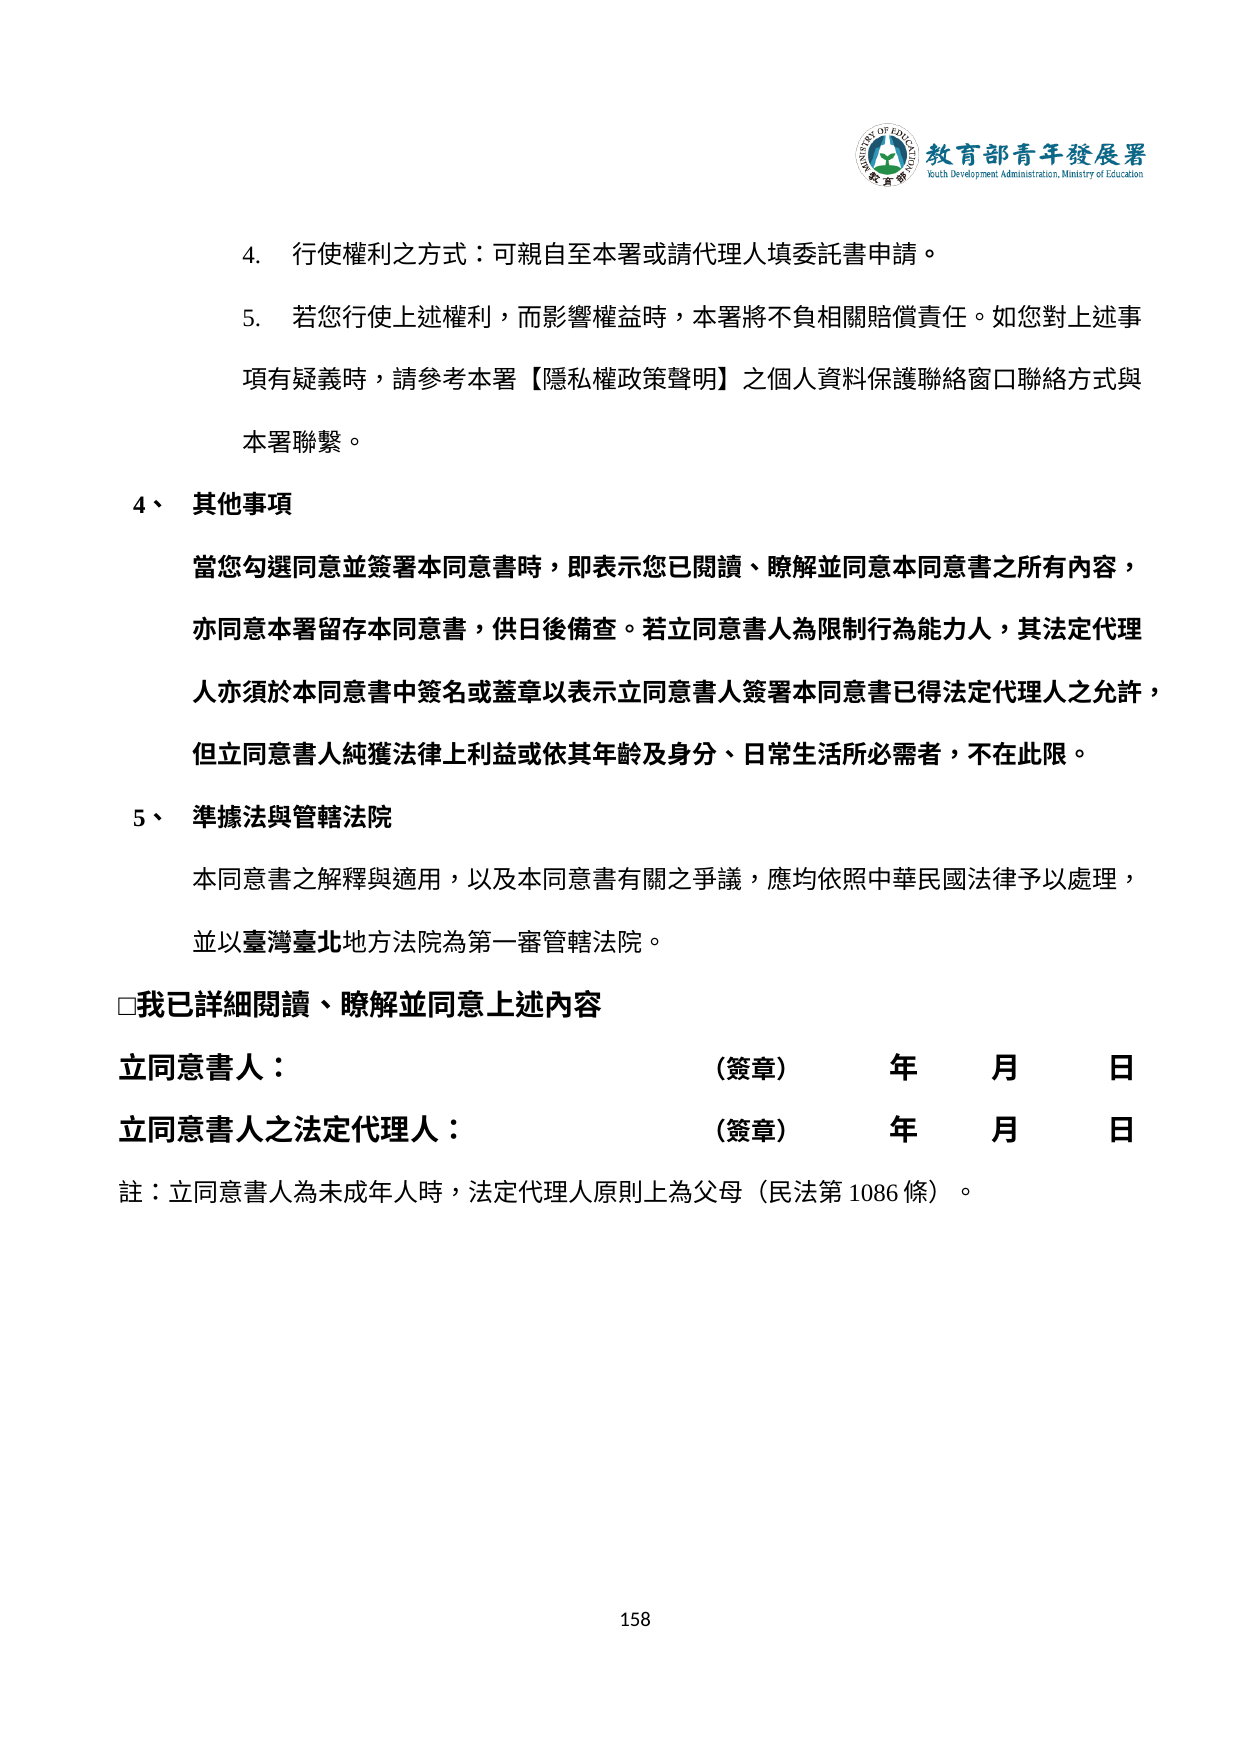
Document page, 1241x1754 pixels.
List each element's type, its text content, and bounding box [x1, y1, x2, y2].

text 當您勾選同意並簽署本同意書時，即表示您已閱讀、瞭解並同意本同意書之所有內容，亦同意本署留存本同意書，供日後備查。若立同意書人為限制行為能力人，其法定代理人亦須於本同意書中簽名或蓋章以表示立同意書人簽署本同意書已得法定代理人之允許，但立同意書人純獲法律上利益或依其年齡及身分、日常生活所必需者，不在此限。 [192, 524, 1152, 774]
text 本同意書之解釋與適用，以及本同意書有關之爭議，應均依照中華民國法律予以處理，並以臺灣臺北地方法院為第一審管轄法院。 [192, 836, 1152, 961]
list 若您行使上述權利，而影響權益時，本署將不負相關賠償責任。如您對上述事項有疑義時，請參考本署【隱私權政策聲明】之個人資料保護聯絡窗口聯絡方式與本署聯繫。 [242, 274, 1152, 461]
text □我已詳細閱讀、瞭解並同意上述內容 [118, 961, 1152, 1024]
list 行使權利之方式：可親自至本署或請代理人填委託書申請。 [242, 211, 1152, 274]
text 立同意書人之法定代理人： （簽章） 年 月 日 [118, 1086, 1152, 1149]
list 準據法與管轄法院 [133, 774, 1152, 836]
text 註：立同意書人為未成年人時，法定代理人原則上為父母（民法第1086條）。 [118, 1149, 1152, 1211]
text 立同意書人： （簽章） 年 月 日 [118, 1024, 1152, 1086]
list 其他事項 [133, 461, 1152, 524]
